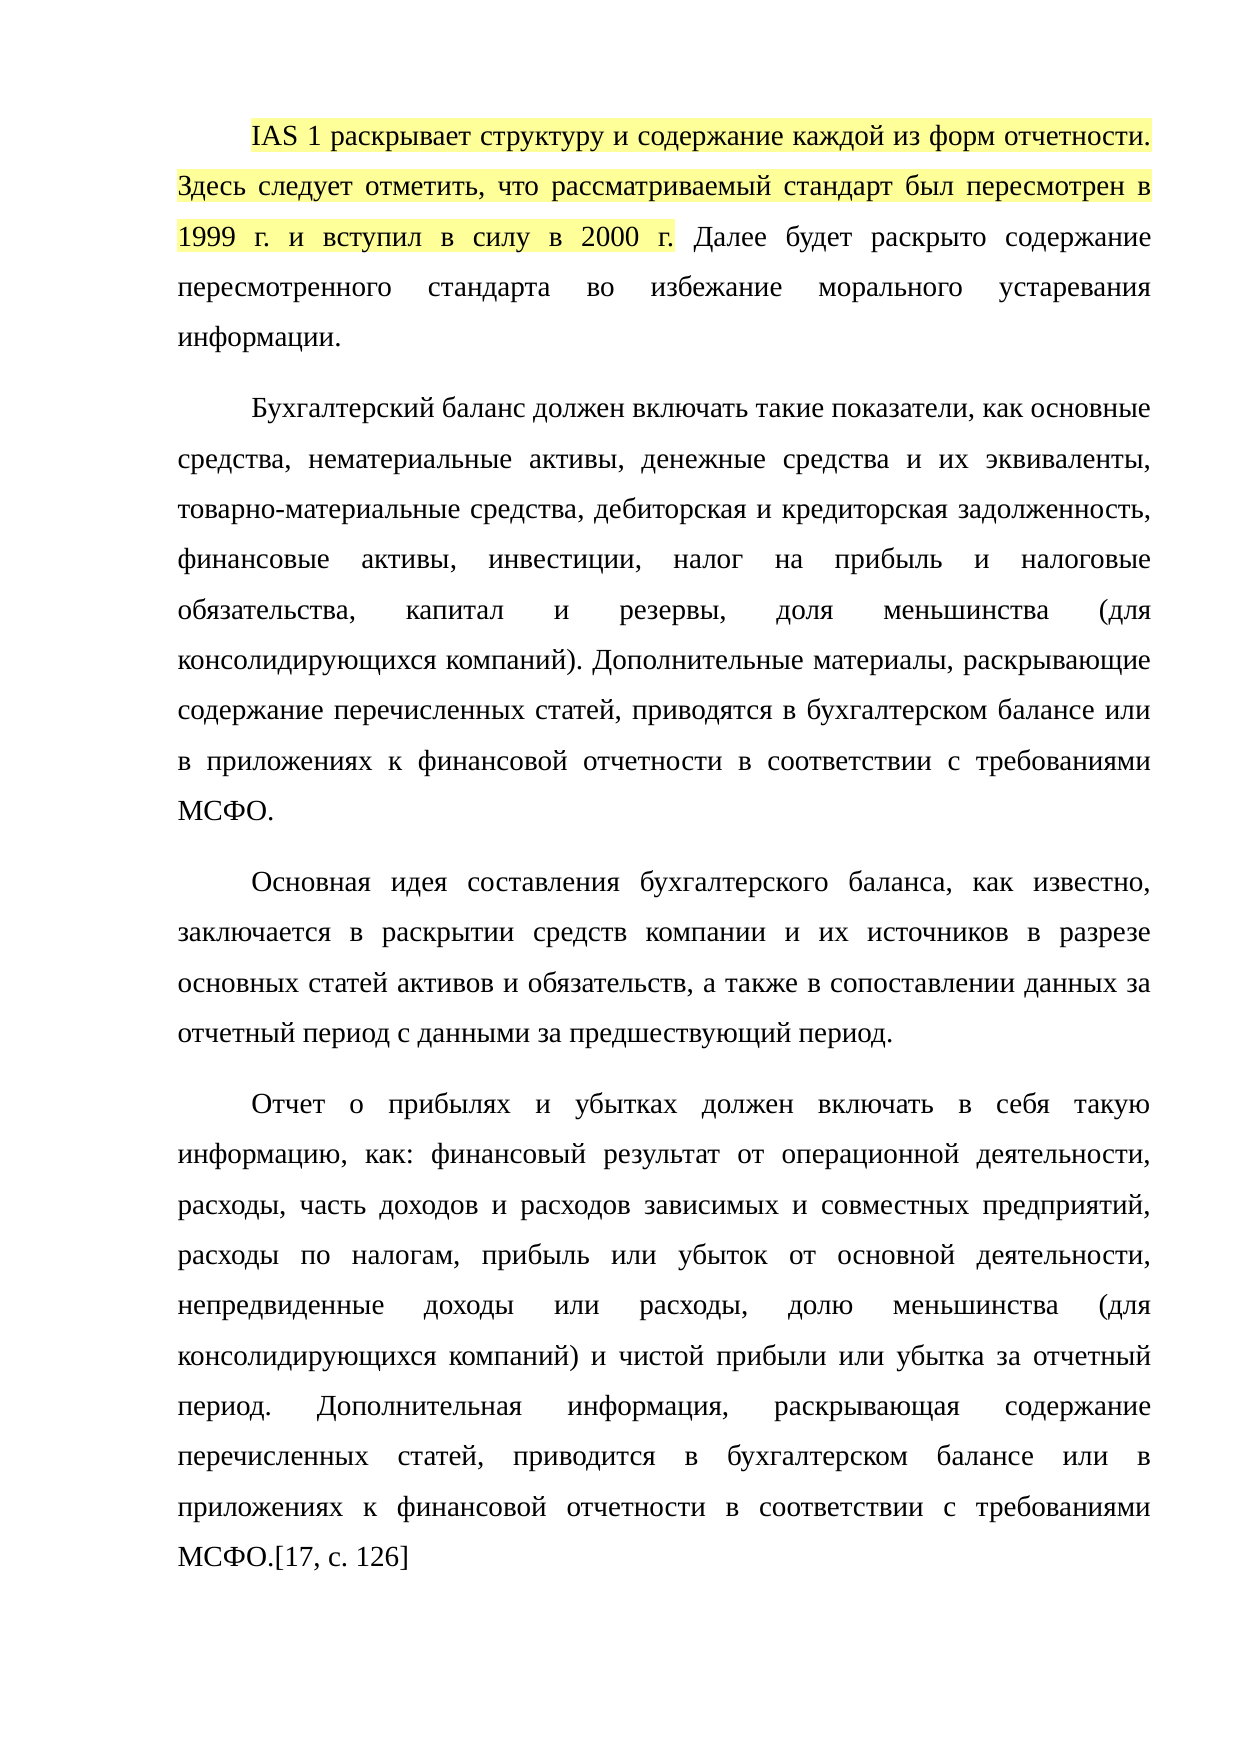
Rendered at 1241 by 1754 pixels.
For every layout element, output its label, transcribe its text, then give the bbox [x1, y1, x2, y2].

text Отчет о прибылях и убытках должен включать в себя такую информацию, как: финансовый результат от операционной деятельности, расходы, часть доходов и расходов зависимых и совместных предприятий, расходы по налогам, прибыль или убыток от основной деятельности, непредвиденные доходы или расходы, долю меньшинства (для консолидирующихся компаний) и чистой прибыли или убытка за отчетный период. Дополнительная информация, раскрывающая содержание перечисленных статей, приводится в бухгалтерском балансе или в приложениях к финансовой отчетности в соответствии с требованиями МСФО.[17, с. 126] [177, 1086, 1152, 1573]
text Основная идея составления бухгалтерского баланса, как известно, заключается в раскрытии средств компании и их источников в разрезе основных статей активов и обязательств, а также в сопоставлении данных за отчетный период с данными за предшествующий период. [177, 864, 1152, 1049]
text IAS 1 раскрывает структуру и содержание каждой из форм отчетности. Здесь следует отметить, что рассматриваемый стандарт был пересмотрен в 1999 г. и вступил в силу в 2000 г. Далее будет раскрыто содержание пересмотренного стандарта во избежание морального устаревания информации. [177, 118, 1152, 353]
text Бухгалтерский баланс должен включать такие показатели, как основные средства, нематериальные активы, денежные средства и их эквиваленты, товарно-материальные средства, дебиторская и кредиторская задолженность, финансовые активы, инвестиции, налог на прибыль и налоговые обязательства, капитал и резервы, доля меньшинства (для консолидирующихся компаний). Дополнительные материалы, раскрывающие содержание перечисленных статей, приводятся в бухгалтерском балансе или в приложениях к финансовой отчетности в соответствии с требованиями МСФО. [177, 391, 1152, 827]
